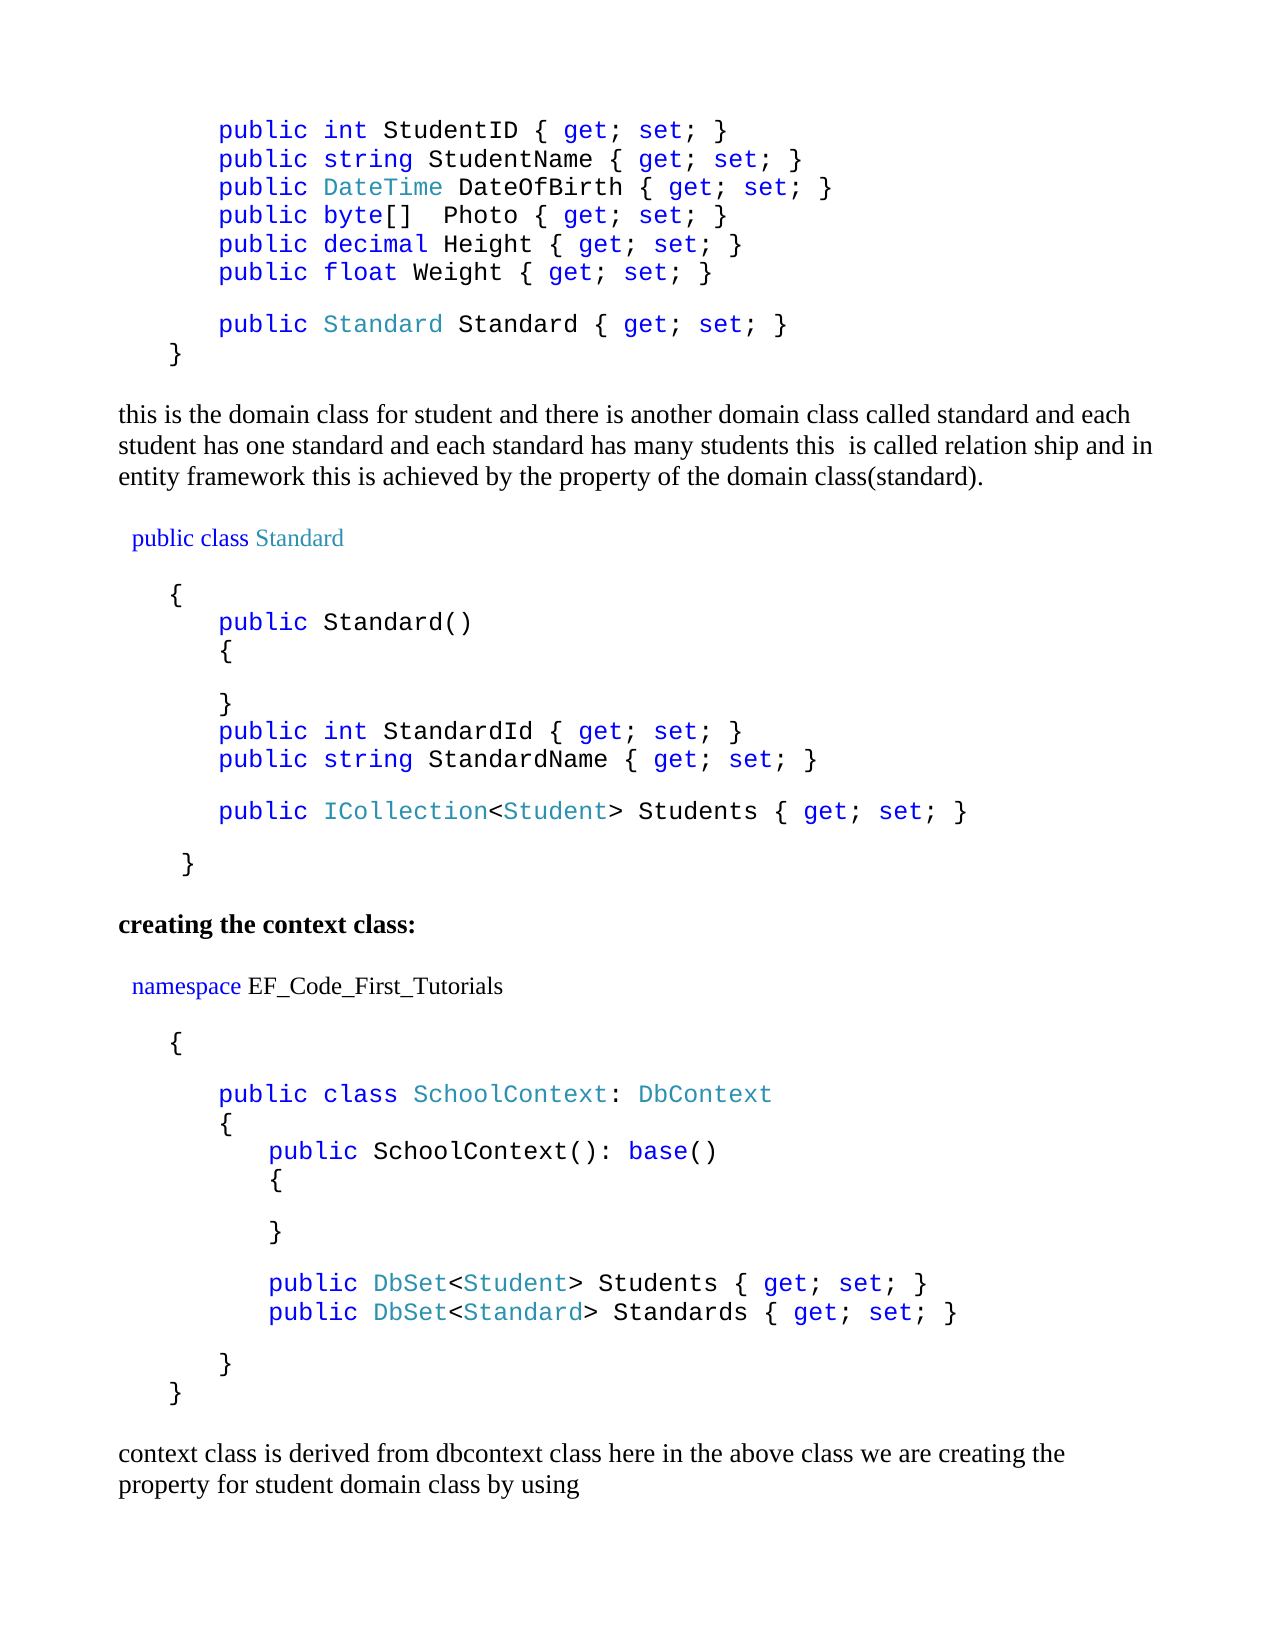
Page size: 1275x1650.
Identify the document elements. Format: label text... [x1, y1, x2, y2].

text namespace EF_Code_First_Tutorials [118, 969, 1157, 1000]
text { [118, 1167, 1157, 1195]
text public Standard Standard { get; set; } [118, 312, 1157, 340]
text public class SchoolContext: DbContext [118, 1082, 1157, 1110]
text public string StandardName { get; set; } [118, 747, 1157, 775]
text public ICollection<Student> Students { get; set; } [118, 799, 1157, 827]
text this is the domain class for student and there is another domain class called standard and each student has one standard and each standard has many students this is called relation ship and in entity framework this is achieved by the property of the domain class(standard). [118, 398, 1157, 491]
text public decimal Height { get; set; } [118, 231, 1157, 260]
text { [118, 581, 1157, 610]
text { [118, 1030, 1157, 1058]
text public SchoolContext(): base() [118, 1138, 1157, 1167]
text public DbSet<Standard> Standards { get; set; } [118, 1299, 1157, 1327]
text } [118, 1219, 1157, 1247]
text { [118, 638, 1157, 666]
text } [118, 690, 1157, 718]
text public byte[] Photo { get; set; } [118, 203, 1157, 231]
text public int StudentID { get; set; } [118, 118, 1157, 146]
text public DateTime DateOfBirth { get; set; } [118, 175, 1157, 203]
text } [118, 1379, 1157, 1408]
text } [118, 1351, 1157, 1379]
text } [118, 851, 1157, 879]
text context class is derived from dbcontext class here in the above class we are creating the property for student domain class by using [118, 1437, 1157, 1499]
text public float Weight { get; set; } [118, 260, 1157, 288]
text public DbSet<Student> Students { get; set; } [118, 1271, 1157, 1299]
text public string StudentName { get; set; } [118, 146, 1157, 175]
text public Standard() [118, 610, 1157, 638]
text creating the context class: [118, 908, 1157, 940]
text } [118, 340, 1157, 368]
text { [118, 1110, 1157, 1138]
text public class Standard [118, 521, 1157, 552]
text public int StandardId { get; set; } [118, 718, 1157, 747]
